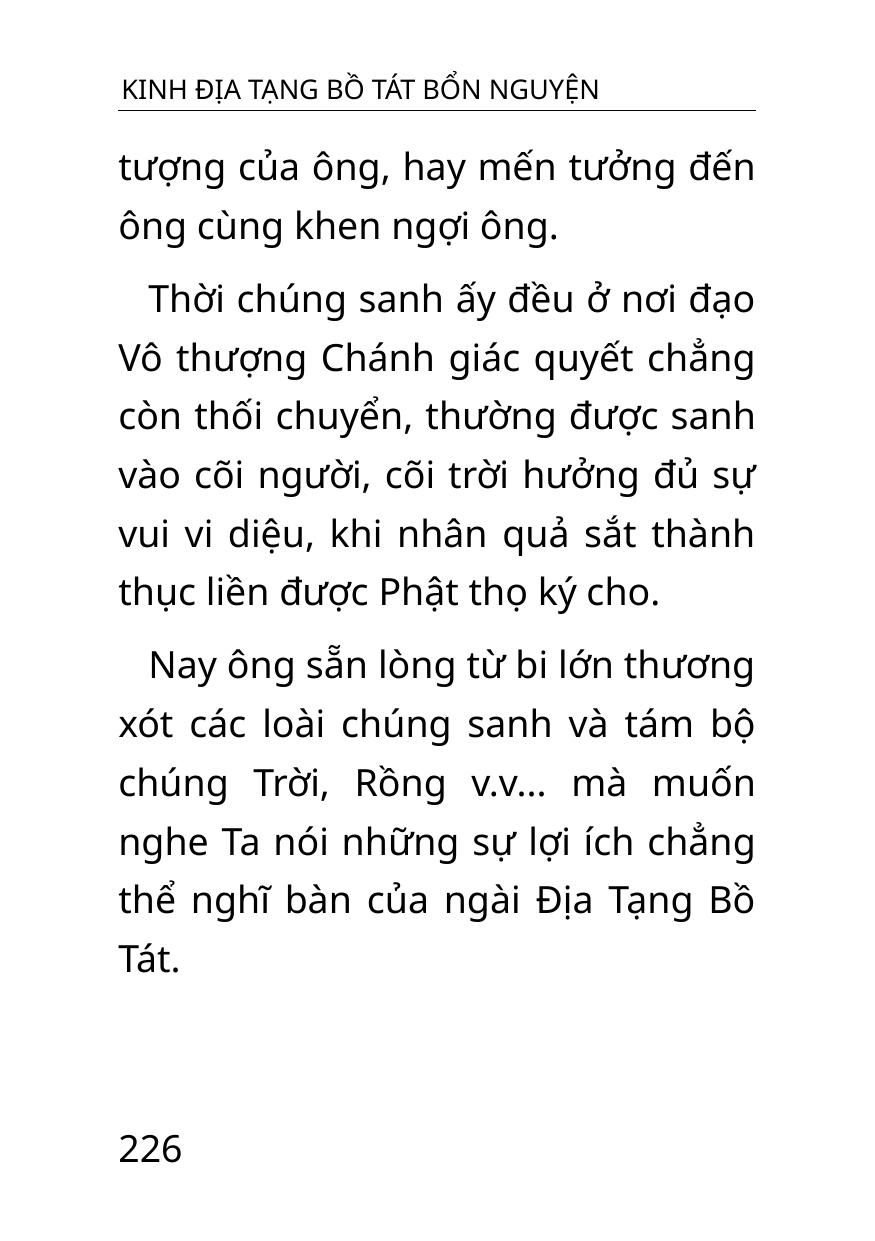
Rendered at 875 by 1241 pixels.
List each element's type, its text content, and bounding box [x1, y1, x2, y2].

text Thời chúng sanh ấy đều ở nơi đạo Vô thượng Chánh giác quyết chẳng còn thối chuyển, thường được sanh vào cõi người, cõi trời hưởng đủ sự vui vi diệu, khi nhân quả sắt thành thục liền được Phật thọ ký cho. [118, 272, 756, 617]
text Nay ông sẵn lòng từ bi lớn thương xót các loài chúng sanh và tám bộ chúng Trời, Rồng v.v... mà muốn nghe Ta nói những sự lợi ích chẳng thể nghĩ bàn của ngài Địa Tạng Bồ Tát. [118, 639, 756, 983]
text tượng của ông, hay mến tưởng đến ông cùng khen ngợi ông. [118, 141, 756, 250]
